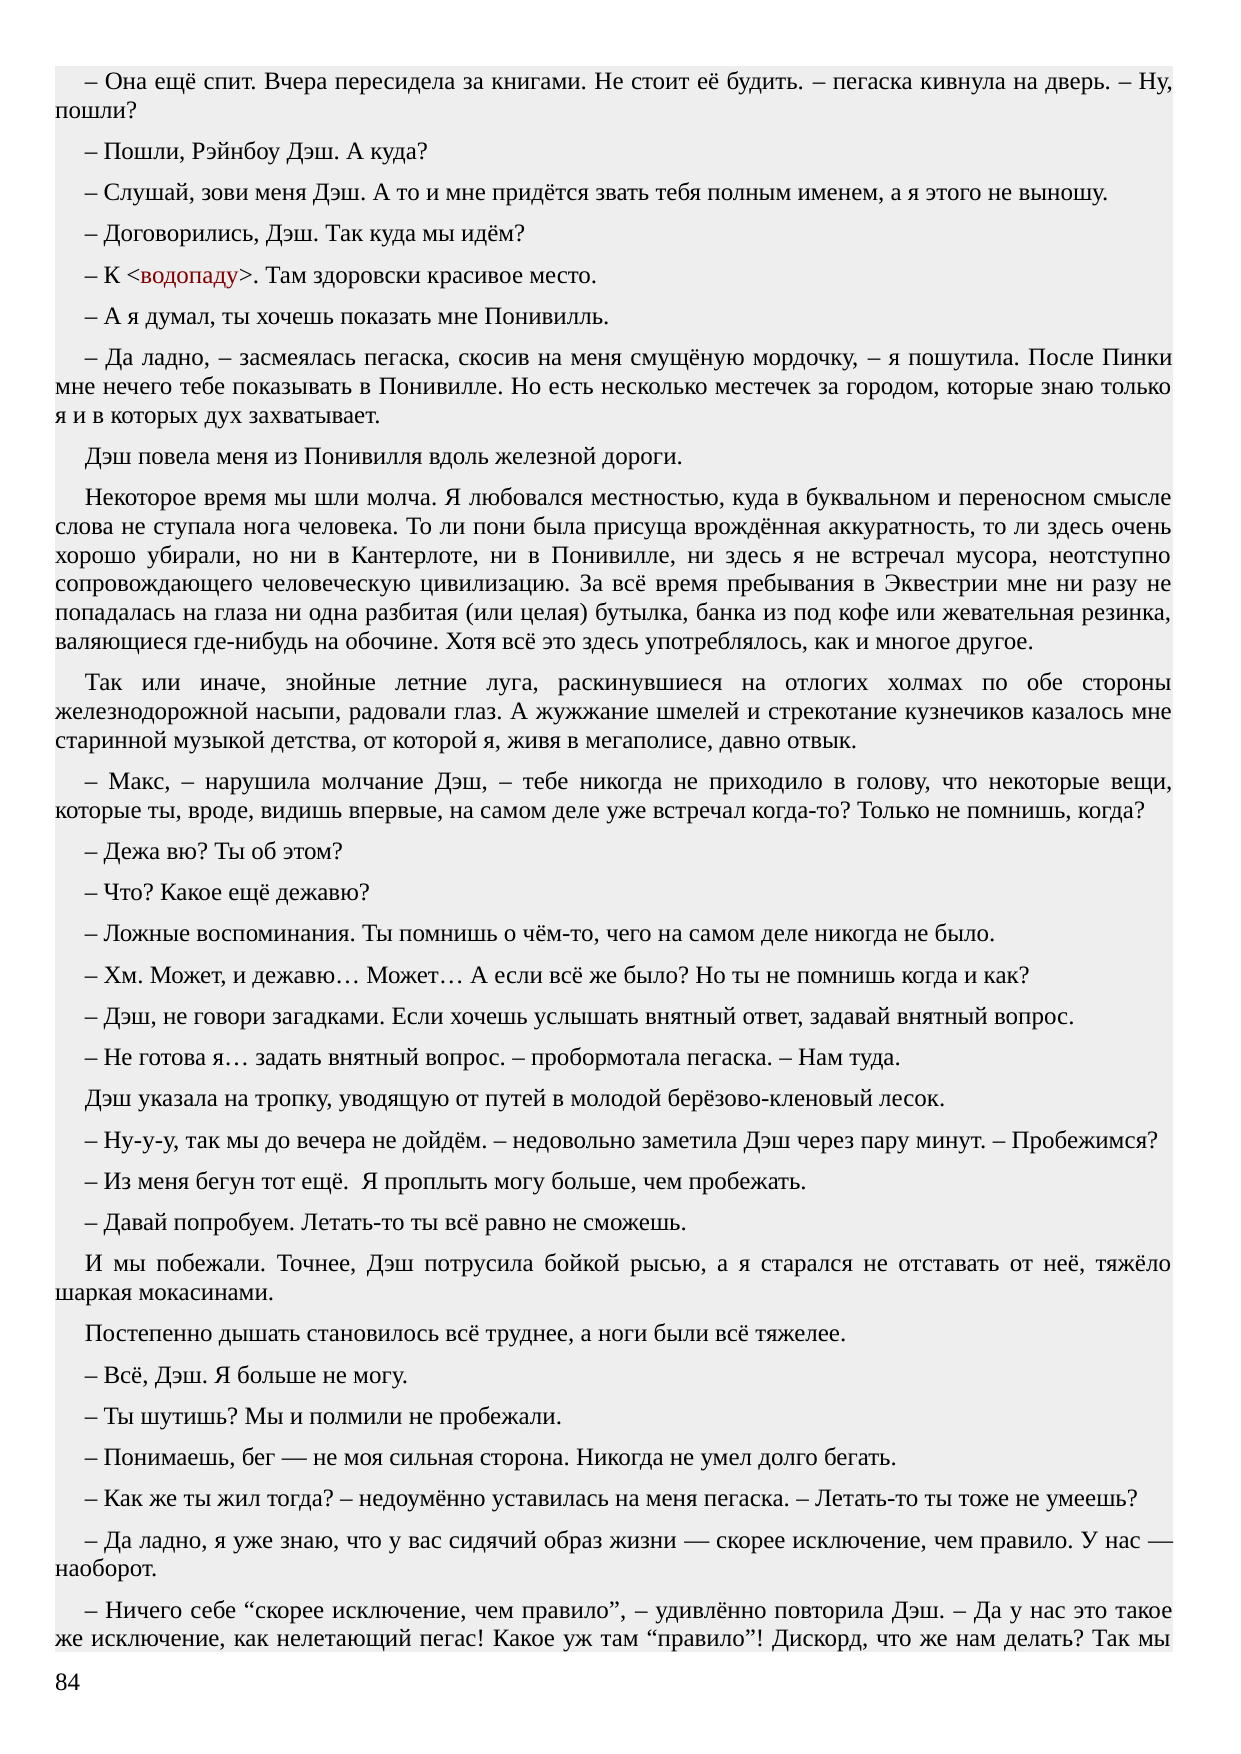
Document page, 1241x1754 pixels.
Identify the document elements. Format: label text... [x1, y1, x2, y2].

text – Хм. Может, и дежавю… Может… А если всё же было? Но ты не помнишь когда и как? [55, 960, 1173, 988]
text – Не готова я… задать внятный вопрос. – пробормотала пегаска. – Нам туда. [55, 1042, 1173, 1071]
text Так или иначе, знойные летние луга, раскинувшиеся на отлогих холмах по обе стороны железнодорожной насыпи, радовали глаз. А жужжание шмелей и стрекотание кузнечиков казалось мне старинной музыкой детства, от которой я, живя в мегаполисе, давно отвык. [55, 667, 1173, 753]
text – Дэш, не говори загадками. Если хочешь услышать внятный ответ, задавай внятный вопрос. [55, 1001, 1173, 1030]
text – К <водопаду>. Там здоровски красивое место. [55, 260, 1173, 288]
text Дэш повела меня из Понивилля вдоль железной дороги. [55, 441, 1173, 470]
text – А я думал, ты хочешь показать мне Понивилль. [55, 301, 1173, 330]
text – Давай попробуем. Летать-то ты всё равно не сможешь. [55, 1207, 1173, 1236]
text – Договорились, Дэш. Так куда мы идём? [55, 218, 1173, 247]
text – Ну-у-у, так мы до вечера не дойдём. – недовольно заметила Дэш через пару минут. – Пробежимся? [55, 1125, 1173, 1153]
text – Да ладно, – засмеялась пегаска, скосив на меня смущёную мордочку, – я пошутила. После Пинки мне нечего тебе показывать в Понивилле. Но есть несколько местечек за городом, которые знаю только я и в которых дух захватывает. [55, 342, 1173, 428]
text Постепенно дышать становилось всё труднее, а ноги были всё тяжелее. [55, 1318, 1173, 1347]
text – Из меня бегун тот ещё. Я проплыть могу больше, чем пробежать. [55, 1166, 1173, 1195]
text – Да ладно, я уже знаю, что у вас сидячий образ жизни — скорее исключение, чем правило. У нас — наоборот. [55, 1525, 1173, 1582]
text – Она ещё спит. Вчера пересидела за книгами. Не стоит её будить. – пегаска кивнула на дверь. – Ну, пошли? [55, 66, 1173, 123]
text Некоторое время мы шли молча. Я любовался местностью, куда в буквальном и переносном смысле слова не ступала нога человека. То ли пони была присуща врождённая аккуратность, то ли здесь очень хорошо убирали, но ни в Кантерлоте, ни в Понивилле, ни здесь я не встречал мусора, неотступно сопровождающего человеческую цивилизацию. За всё время пребывания в Эквестрии мне ни разу не попадалась на глаза ни одна разбитая (или целая) бутылка, банка из под кофе или жевательная резинка, валяющиеся где-нибудь на обочине. Хотя всё это здесь употреблялось, как и многое другое. [55, 482, 1173, 655]
text – Как же ты жил тогда? – недоумённо уставилась на меня пегаска. – Летать-то ты тоже не умеешь? [55, 1483, 1173, 1512]
text И мы побежали. Точнее, Дэш потрусила бойкой рысью, а я старался не отставать от неё, тяжёло шаркая мокасинами. [55, 1248, 1173, 1306]
text – Ложные воспоминания. Ты помнишь о чём-то, чего на самом деле никогда не было. [55, 918, 1173, 947]
text – Слушай, зови меня Дэш. А то и мне придётся звать тебя полным именем, а я этого не выношу. [55, 177, 1173, 206]
text – Всё, Дэш. Я больше не могу. [55, 1360, 1173, 1388]
text – Что? Какое ещё дежавю? [55, 877, 1173, 906]
text – Ничего себе “скорее исключение, чем правило”, – удивлённо повторила Дэш. – Да у нас это такое же исключение, как нелетающий пегас! Какое уж там “правило”! Дискорд, что же нам делать? Так мы [55, 1595, 1173, 1652]
text Дэш указала на тропку, уводящую от путей в молодой берёзово-кленовый лесок. [55, 1083, 1173, 1112]
text – Макс, – нарушила молчание Дэш, – тебе никогда не приходило в голову, что некоторые вещи, которые ты, вроде, видишь впервые, на самом деле уже встречал когда-то? Только не помнишь, когда? [55, 766, 1173, 823]
text – Ты шутишь? Мы и полмили не пробежали. [55, 1401, 1173, 1430]
text – Дежа вю? Ты об этом? [55, 836, 1173, 865]
text – Пошли, Рэйнбоу Дэш. А куда? [55, 136, 1173, 165]
text – Понимаешь, бег — не моя сильная сторона. Никогда не умел долго бегать. [55, 1442, 1173, 1471]
